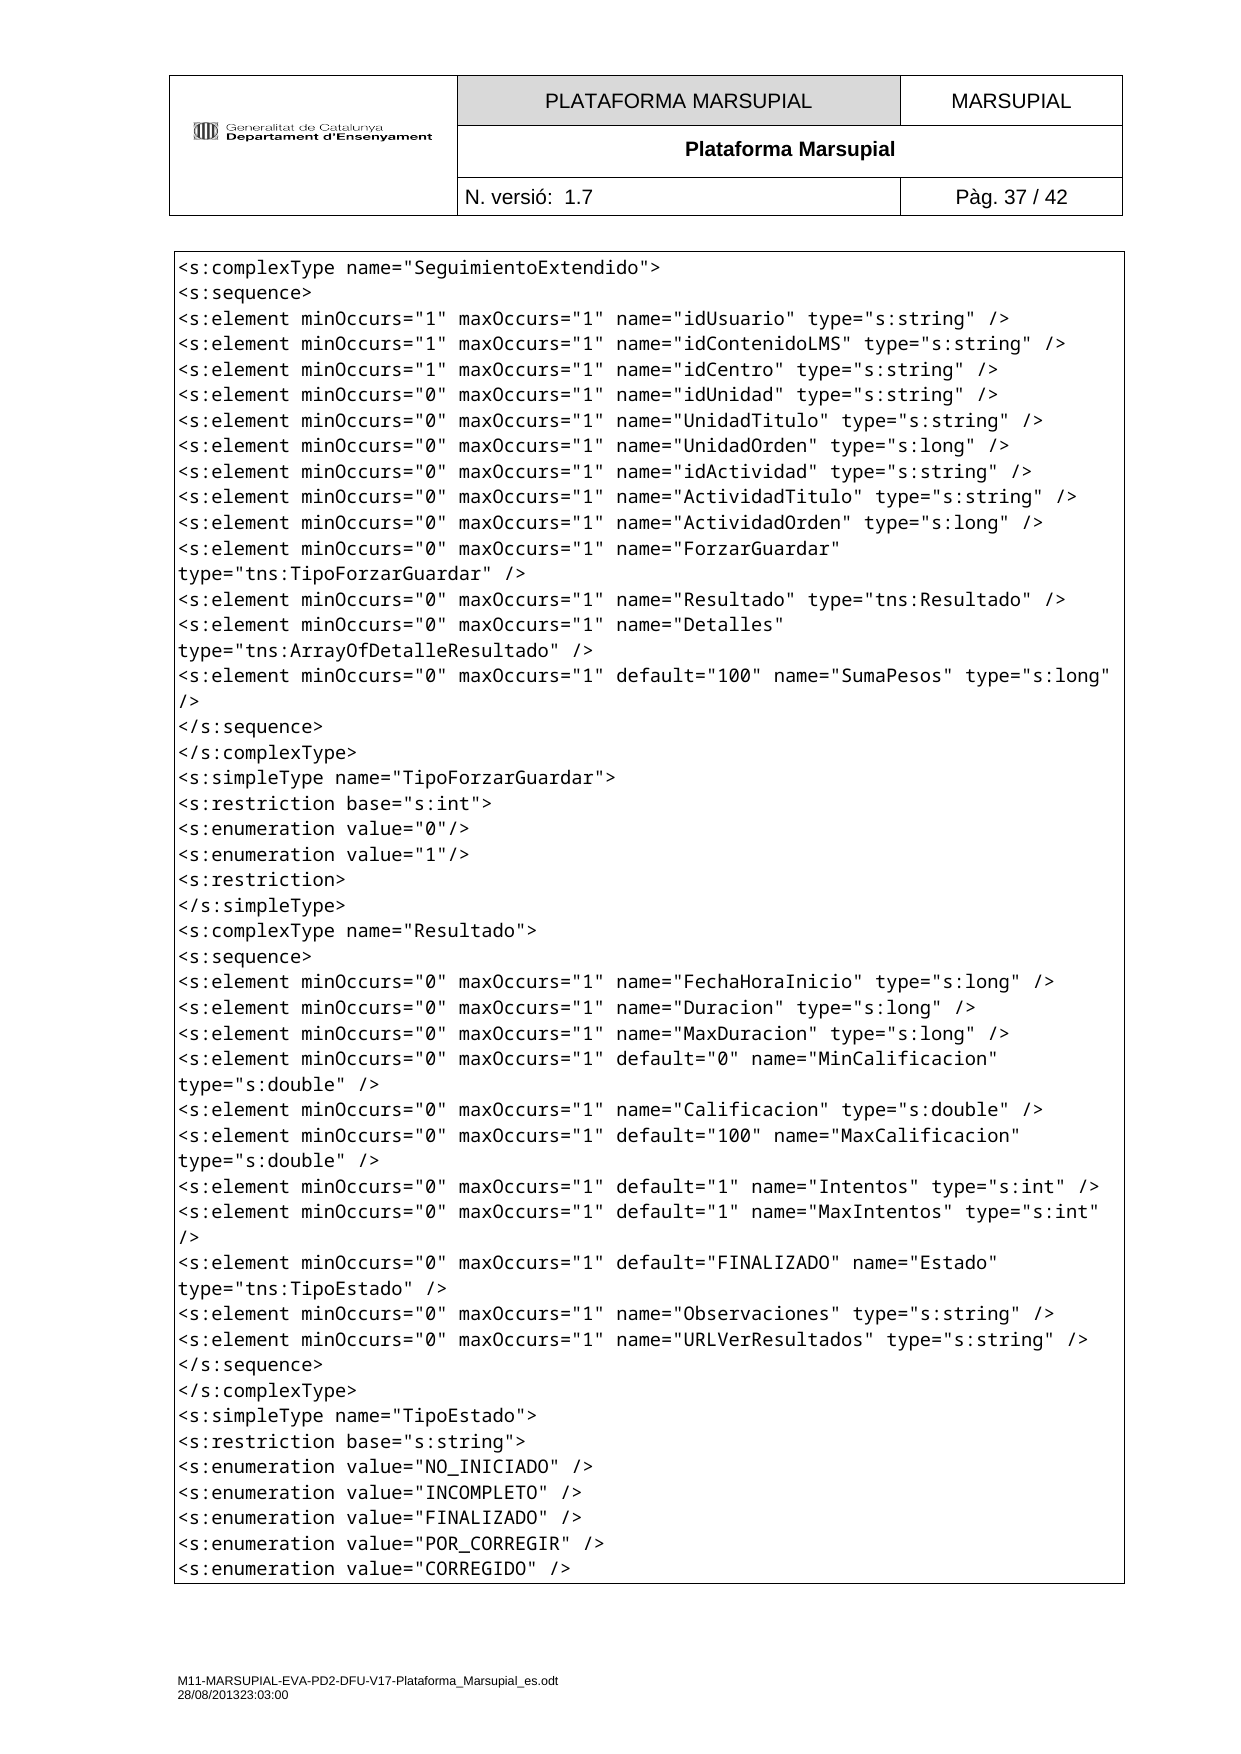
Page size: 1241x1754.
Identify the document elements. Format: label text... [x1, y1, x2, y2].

text <s:element minOccurs="0" maxOccurs="1" name="MaxDuracion" type="s:long" /> [177, 1020, 1122, 1045]
text <s:element minOccurs="0" maxOccurs="1" name="idUnidad" type="s:string" /> [177, 382, 1122, 407]
text <s:restriction base="s:string"> [177, 1428, 1122, 1454]
text <s:element minOccurs="0" maxOccurs="1" name="URLVerResultados" type="s:string" /> [177, 1326, 1122, 1352]
text <s:element minOccurs="0" maxOccurs="1" name="UnidadTitulo" type="s:string" /> [177, 407, 1122, 433]
text <s:restriction> [177, 867, 1122, 892]
text </s:simpleType> [177, 892, 1122, 918]
text <s:element minOccurs="0" maxOccurs="1" name="ActividadOrden" type="s:long" /> [177, 509, 1122, 535]
text <s:enumeration value="NO_INICIADO" /> [177, 1454, 1122, 1479]
text <s:complexType name="Resultado"> [177, 918, 1122, 943]
text <s:enumeration value="1"/> [177, 841, 1122, 867]
text <s:element minOccurs="0" maxOccurs="1" default="100" name="MaxCalificacion" type="s:double" /> [177, 1122, 1122, 1173]
text <s:element minOccurs="0" maxOccurs="1" default="100" name="SumaPesos" type="s:long" /> [177, 662, 1122, 713]
text <s:enumeration value="FINALIZADO" /> [177, 1505, 1122, 1530]
text <s:element minOccurs="1" maxOccurs="1" name="idContenidoLMS" type="s:string" /> [177, 331, 1122, 356]
text <s:element minOccurs="0" maxOccurs="1" default="FINALIZADO" name="Estado" type="tns:TipoEstado" /> [177, 1249, 1122, 1301]
text </s:complexType> [177, 739, 1122, 764]
text <s:element minOccurs="0" maxOccurs="1" name="idActividad" type="s:string" /> [177, 458, 1122, 484]
text <s:element minOccurs="0" maxOccurs="1" default="0" name="MinCalificacion" type="s:double" /> [177, 1045, 1122, 1096]
text </s:complexType> [177, 1377, 1122, 1403]
text <s:element minOccurs="0" maxOccurs="1" name="Observaciones" type="s:string" /> [177, 1301, 1122, 1326]
text <s:simpleType name="TipoEstado"> [177, 1403, 1122, 1428]
text <s:element minOccurs="0" maxOccurs="1" name="Calificacion" type="s:double" /> [177, 1096, 1122, 1122]
text <s:element minOccurs="0" maxOccurs="1" name="FechaHoraInicio" type="s:long" /> [177, 969, 1122, 994]
text <s:simpleType name="TipoForzarGuardar"> [177, 764, 1122, 790]
text <s:sequence> [177, 943, 1122, 969]
text <s:element minOccurs="1" maxOccurs="1" name="idCentro" type="s:string" /> [177, 356, 1122, 382]
text <s:element minOccurs="0" maxOccurs="1" name="ActividadTitulo" type="s:string" /> [177, 484, 1122, 509]
text </s:sequence> [177, 1352, 1122, 1377]
text <s:element minOccurs="0" maxOccurs="1" default="1" name="MaxIntentos" type="s:int" /> [177, 1198, 1122, 1249]
text <s:complexType name="SeguimientoExtendido"> [175, 252, 1124, 280]
text <s:enumeration value="POR_CORREGIR" /> [177, 1530, 1122, 1553]
text <s:element minOccurs="0" maxOccurs="1" name="Duracion" type="s:long" /> [177, 994, 1122, 1020]
text <s:element minOccurs="0" maxOccurs="1" default="1" name="Intentos" type="s:int" /> [177, 1173, 1122, 1198]
text <s:enumeration value="INCOMPLETO" /> [177, 1479, 1122, 1505]
text <s:element minOccurs="0" maxOccurs="1" name="Detalles" type="tns:ArrayOfDetalleResultado" /> [177, 611, 1122, 662]
text <s:element minOccurs="0" maxOccurs="1" name="ForzarGuardar" type="tns:TipoForzarGuardar" /> [177, 535, 1122, 586]
text <s:element minOccurs="0" maxOccurs="1" name="UnidadOrden" type="s:long" /> [177, 433, 1122, 458]
text <s:enumeration value="0"/> [177, 816, 1122, 841]
text <s:restriction base="s:int"> [177, 790, 1122, 816]
text </s:sequence> [177, 713, 1122, 739]
text <s:sequence> [177, 280, 1122, 305]
text <s:element minOccurs="1" maxOccurs="1" name="idUsuario" type="s:string" /> [177, 305, 1122, 331]
text <s:element minOccurs="0" maxOccurs="1" name="Resultado" type="tns:Resultado" /> [177, 586, 1122, 611]
text <s:enumeration value="CORREGIDO" /> [175, 1553, 1124, 1583]
